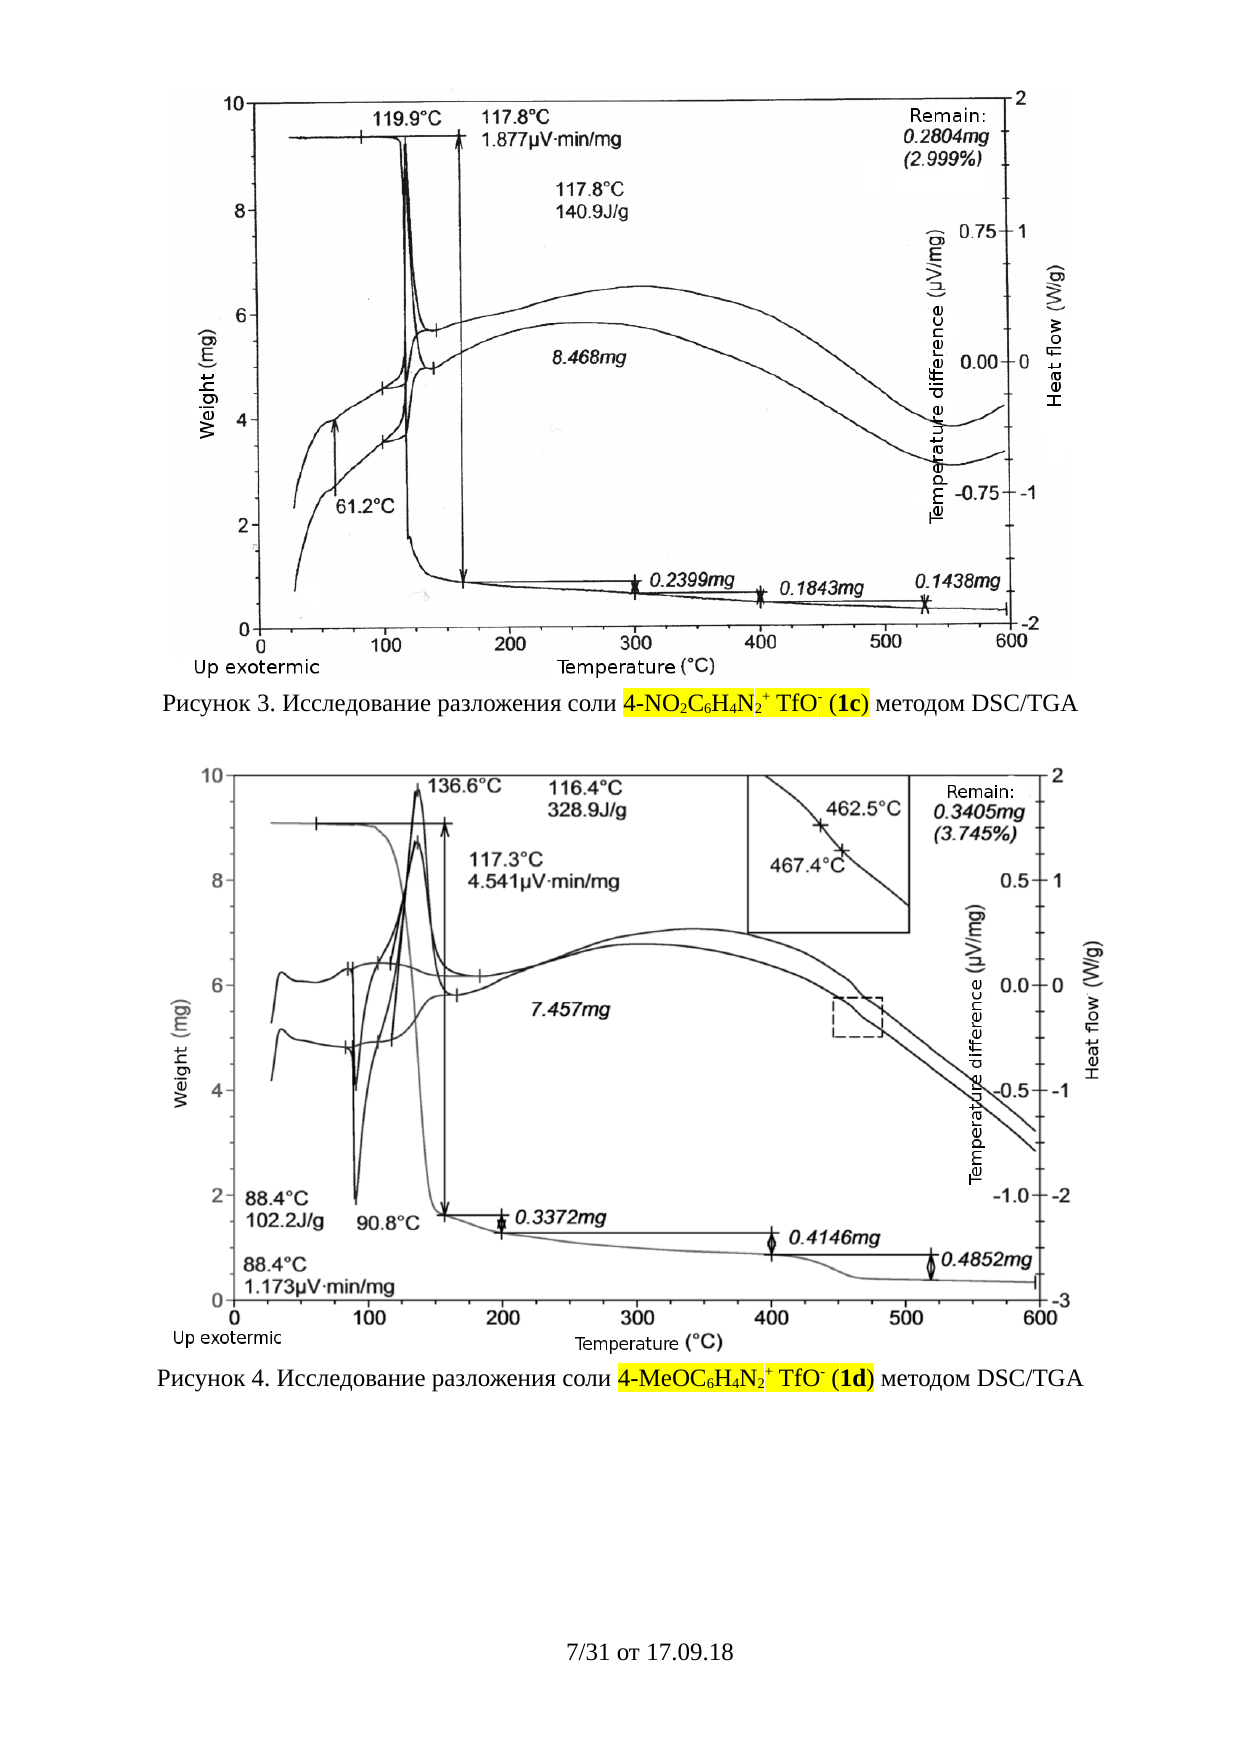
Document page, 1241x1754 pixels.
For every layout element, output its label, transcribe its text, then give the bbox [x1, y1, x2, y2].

text Рисунок 3. Исследование разложения соли 4-NO2С6H4N2+ TfO- (1c) методом DSC/TGA [118, 688, 1122, 717]
text Рисунок 4. Исследование разложения соли 4-MeOС6H4N2+ TfO- (1d) методом DSC/TGA [118, 1363, 1122, 1392]
picture [172, 88, 1071, 680]
picture [138, 762, 1106, 1355]
